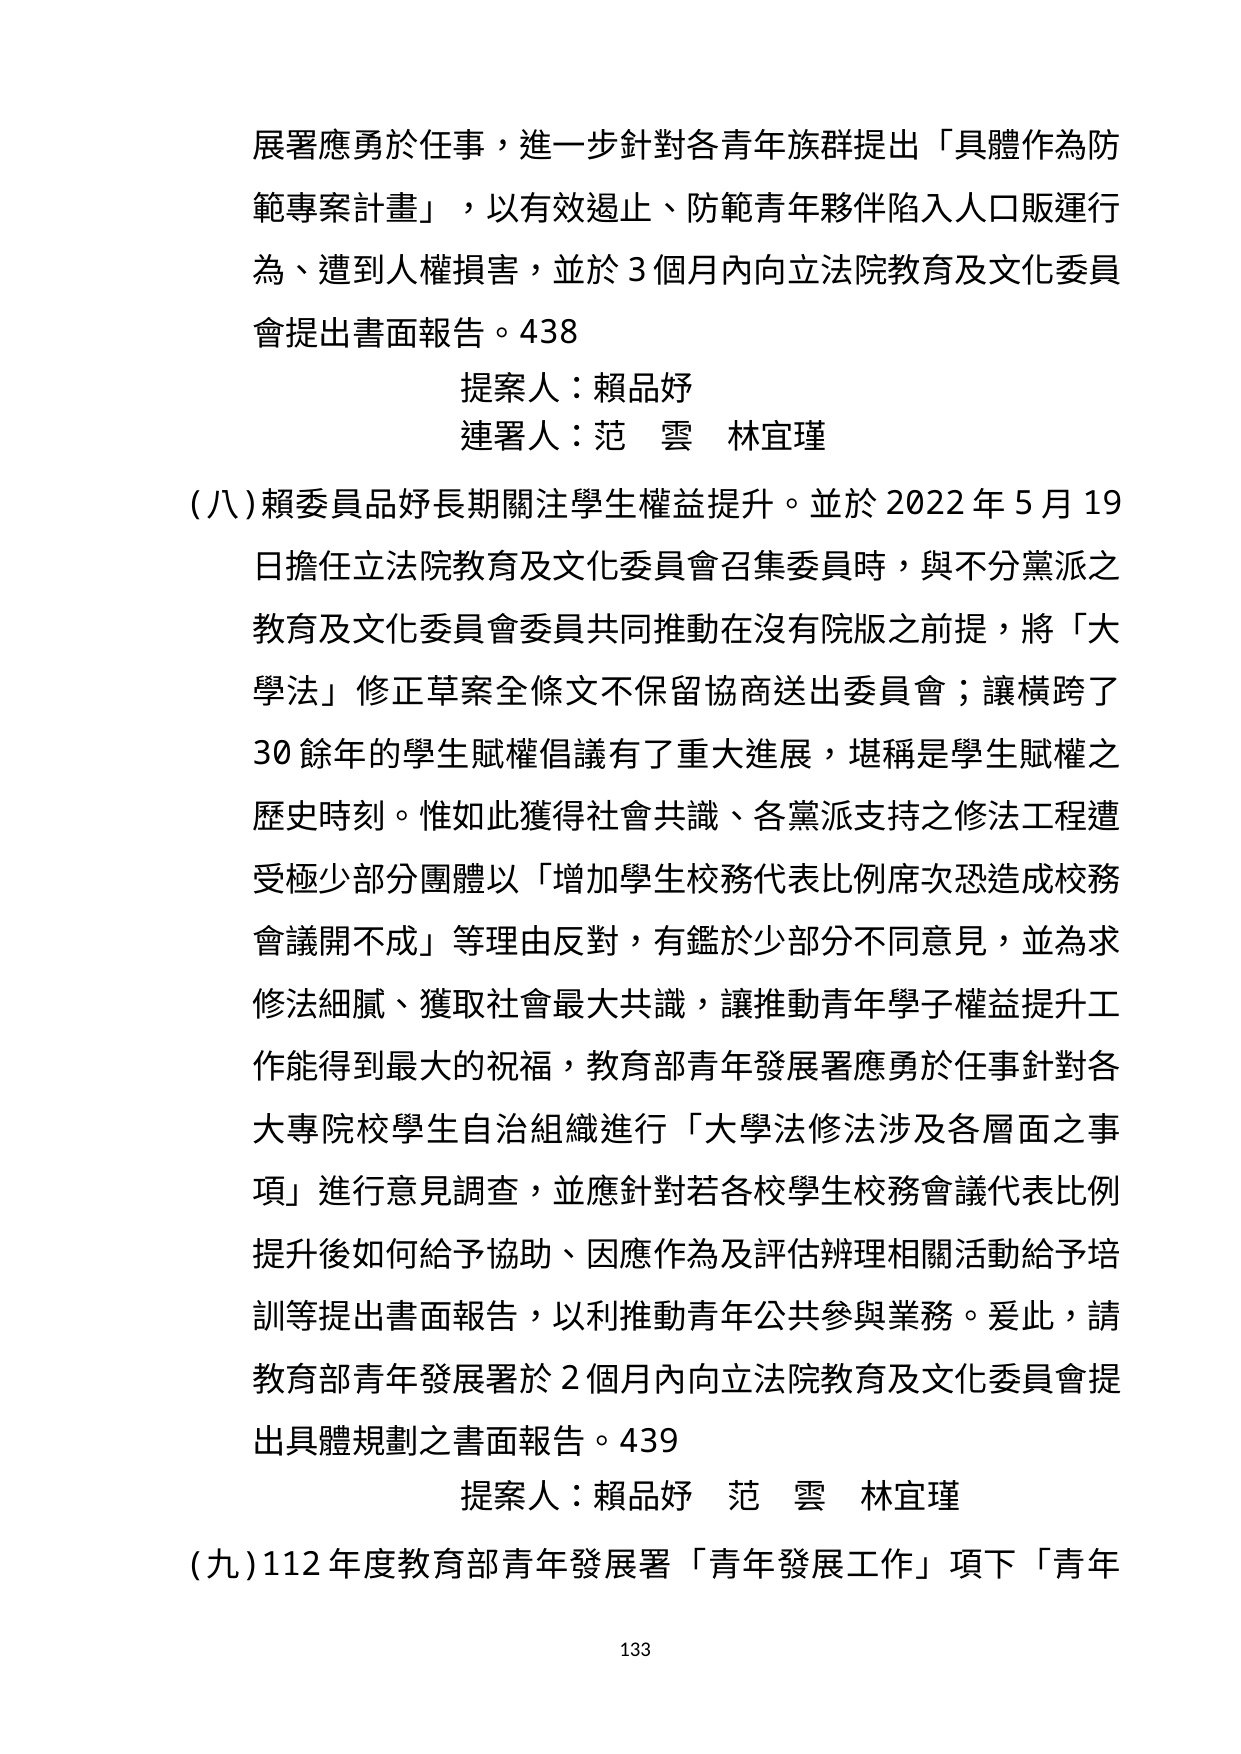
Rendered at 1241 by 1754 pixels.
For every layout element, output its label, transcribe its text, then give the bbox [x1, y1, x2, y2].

text 提案人：賴品妤 [460, 362, 1122, 410]
text (九)112年度教育部青年發展署「青年發展工作」項下「青年 [185, 1531, 1122, 1593]
text 提案人：賴品妤 范 雲 林宜瑾 [460, 1471, 1122, 1518]
text 連署人：范 雲 林宜瑾 [460, 410, 1122, 458]
text 展署應勇於任事，進一步針對各青年族群提出「具體作為防範專案計畫」，以有效遏止、防範青年夥伴陷入人口販運行為、遭到人權損害，並於3個月內向立法院教育及文化委員會提出書面報告。438 [185, 112, 1122, 362]
text (八)賴委員品妤長期關注學生權益提升。並於2022年5月19日擔任立法院教育及文化委員會召集委員時，與不分黨派之教育及文化委員會委員共同推動在沒有院版之前提，將「大學法」修正草案全條文不保留協商送出委員會；讓橫跨了30餘年的學生賦權倡議有了重大進展，堪稱是學生賦權之歷史時刻。惟如此獲得社會共識、各黨派支持之修法工程遭受極少部分團體以「增加學生校務代表比例席次恐造成校務會議開不成」等理由反對，有鑑於少部分不同意見，並為求修法細膩、獲取社會最大共識，讓推動青年學子權益提升工作能得到最大的祝福，教育部青年發展署應勇於任事針對各大專院校學生自治組織進行「大學法修法涉及各層面之事項」進行意見調查，並應針對若各校學生校務會議代表比例提升後如何給予協助、因應作為及評估辨理相關活動給予培訓等提出書面報告，以利推動青年公共參與業務。爰此，請教育部青年發展署於2個月內向立法院教育及文化委員會提出具體規劃之書面報告。439 [185, 471, 1122, 1471]
